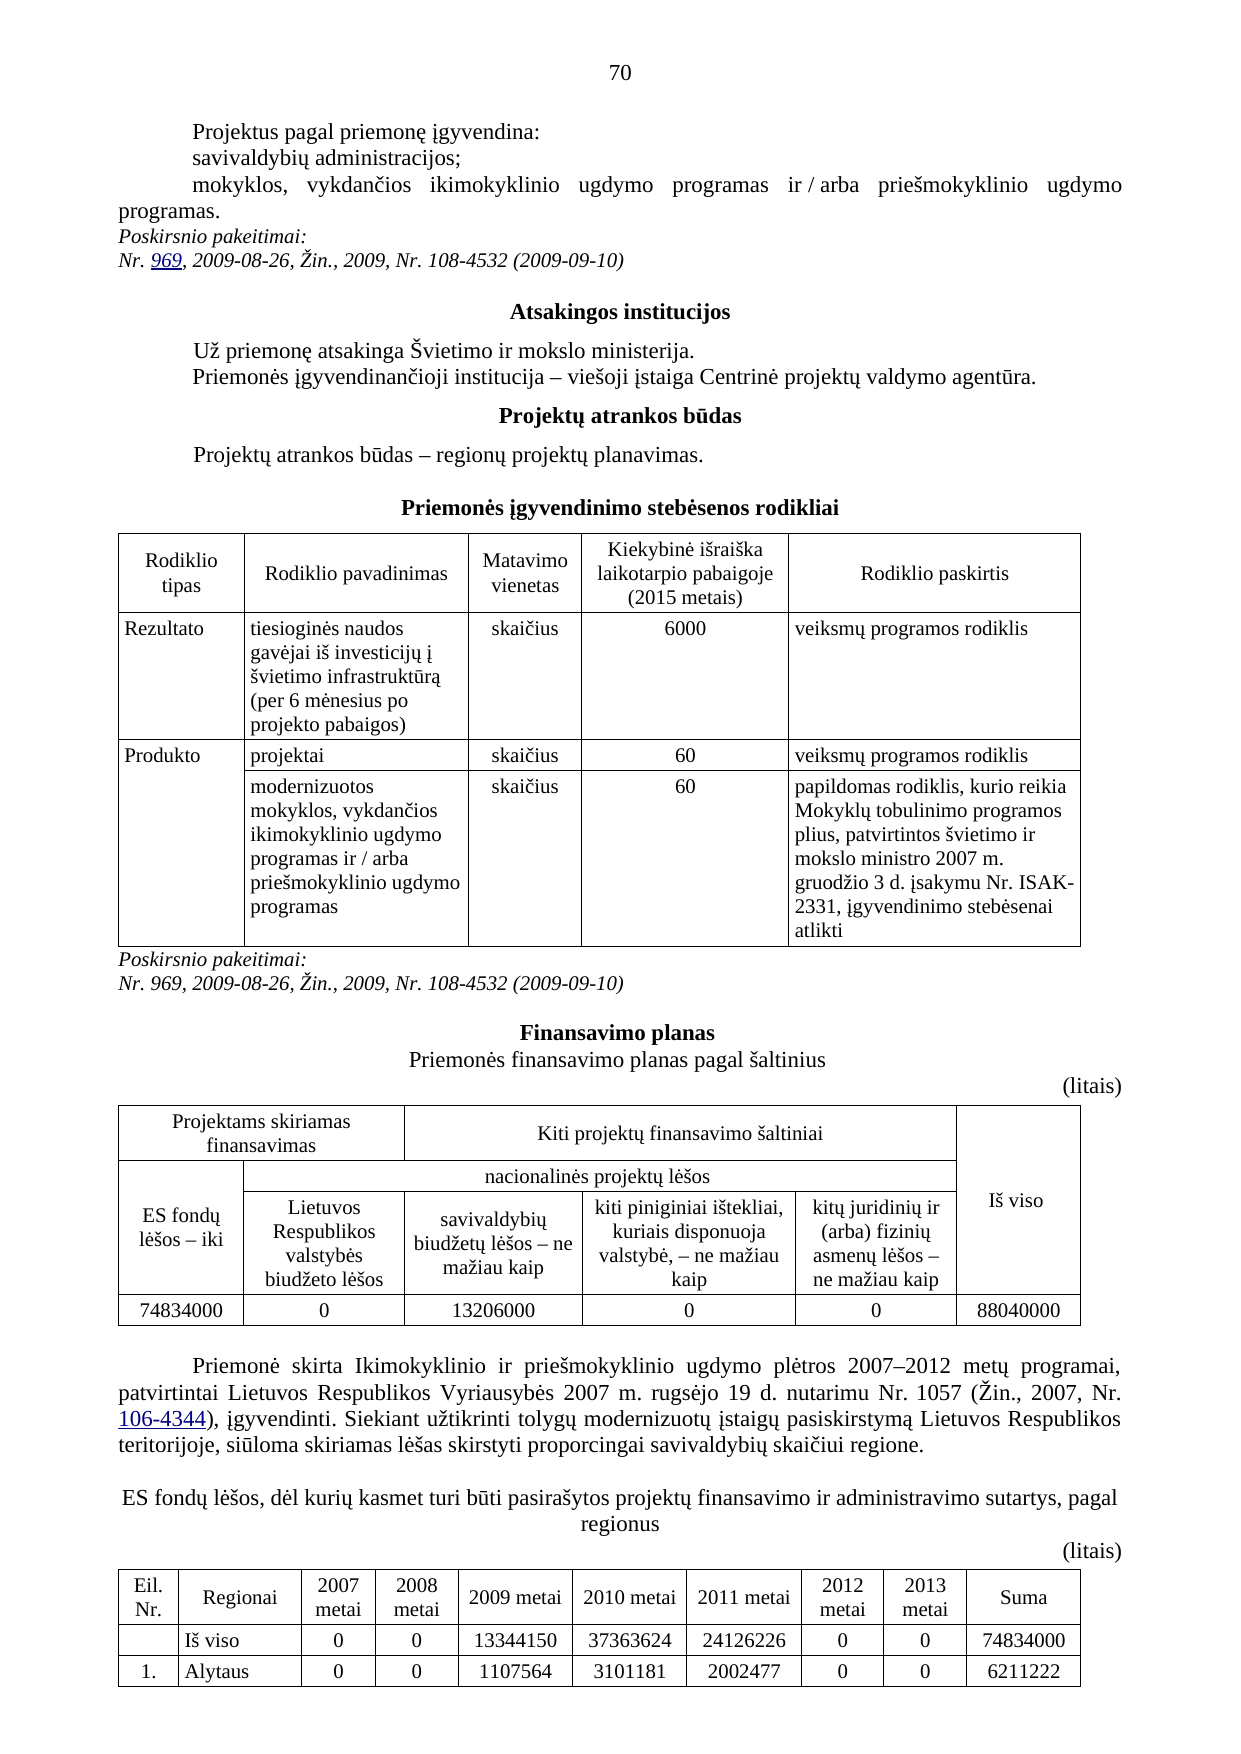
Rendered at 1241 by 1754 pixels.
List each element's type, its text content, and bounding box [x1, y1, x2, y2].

table_cell Rezultato [119, 613, 244, 739]
table_cell 60 [582, 771, 788, 946]
table_cell 0 [884, 1625, 966, 1655]
table_cell 13206000 [405, 1295, 582, 1325]
table_header Regionai [179, 1570, 301, 1624]
text savivaldybių administracijos; [118, 144, 1122, 171]
text Projektus pagal priemonę įgyvendina: [118, 118, 1122, 144]
table_cell 1. [119, 1656, 178, 1686]
table_cell 0 [302, 1625, 375, 1655]
table_cell skaičius [469, 771, 581, 946]
table_cell 1107564 [459, 1656, 572, 1686]
table_cell skaičius [469, 613, 581, 739]
table_cell 0 [583, 1295, 795, 1325]
table_cell nacionalinės projektų lėšos [244, 1161, 956, 1191]
text Nr. 969, 2009-08-26, Žin., 2009, Nr. 108-4532 (2009-09-10) [118, 971, 1122, 995]
table_header Iš viso [957, 1106, 1080, 1294]
text Atsakingos institucijos [118, 298, 1122, 324]
table_cell 74834000 [967, 1625, 1080, 1655]
table_cell skaičius [469, 740, 581, 770]
table_cell 0 [796, 1295, 956, 1325]
table_cell savivaldybių biudžetų lėšos – ne mažiau kaip [405, 1192, 582, 1294]
table_cell Lietuvos Respublikos valstybės biudžeto lėšos [244, 1192, 404, 1294]
table_cell Alytaus [179, 1656, 301, 1686]
table_cell 0 [244, 1295, 404, 1325]
table_cell [119, 1625, 178, 1655]
table_header 2007 metai [302, 1570, 375, 1624]
table_header Projektams skiriamas finansavimas [119, 1106, 404, 1160]
text Projektų atrankos būdas – regionų projektų planavimas. [156, 441, 1122, 467]
table_cell 60 [582, 740, 788, 770]
table_header Rodiklio paskirtis [789, 534, 1080, 612]
table_cell veiksmų programos rodiklis [789, 613, 1080, 739]
text Nr. 969, 2009-08-26, Žin., 2009, Nr. 108-4532 (2009-09-10) [118, 248, 1122, 272]
table_header Matavimo vienetas [469, 534, 581, 612]
text Finansavimo planas [118, 1019, 1122, 1046]
table_header Eil. Nr. [119, 1570, 178, 1624]
table_header Kiti projektų finansavimo šaltiniai [405, 1106, 956, 1160]
table_cell 0 [802, 1625, 883, 1655]
text Priemonės įgyvendinimo stebėsenos rodikliai [118, 494, 1122, 520]
text ES fondų lėšos, dėl kurių kasmet turi būti pasirašytos projektų finansavimo ir administravimo sutartys, pagal regionus [118, 1484, 1122, 1537]
text mokyklos, vykdančios ikimokyklinio ugdymo programas ir / arba priešmokyklinio ugdymo programas. [118, 171, 1122, 223]
table_cell papildomas rodiklis, kurio reikia Mokyklų tobulinimo programos plius, patvirtintos švietimo ir mokslo ministro 2007 m. gruodžio 3 d. įsakymu Nr. ISAK-2331, įgyvendinimo stebėsenai atlikti [789, 771, 1080, 946]
table_cell 0 [884, 1656, 966, 1686]
table_cell kiti piniginiai ištekliai, kuriais disponuoja valstybė, – ne mažiau kaip [583, 1192, 795, 1294]
text Priemonės įgyvendinančioji institucija – viešoji įstaiga Centrinė projektų valdymo agentūra. [118, 363, 1122, 389]
text Už priemonę atsakinga Švietimo ir mokslo ministerija. [118, 337, 1122, 363]
table_header 2013 metai [884, 1570, 966, 1624]
table_header Rodiklio pavadinimas [245, 534, 468, 612]
table_cell 6211222 [967, 1656, 1080, 1686]
table_header 2009 metai [459, 1570, 572, 1624]
table_cell 74834000 [119, 1295, 243, 1325]
table_cell 0 [802, 1656, 883, 1686]
table_cell veiksmų programos rodiklis [789, 740, 1080, 770]
table_header 2010 metai [573, 1570, 686, 1624]
table_cell 3101181 [573, 1656, 686, 1686]
table_cell 24126226 [687, 1625, 801, 1655]
text Projektų atrankos būdas [118, 402, 1122, 428]
text (litais) [118, 1537, 1122, 1563]
text (litais) [118, 1072, 1122, 1098]
table_cell projektai [245, 740, 468, 770]
table_header Suma [967, 1570, 1080, 1624]
table_header 2012 metai [802, 1570, 883, 1624]
table_cell ES fondų lėšos – iki [119, 1161, 243, 1294]
text Poskirsnio pakeitimai: [118, 947, 1122, 971]
table_cell modernizuotos mokyklos, vykdančios ikimokyklinio ugdymo programas ir / arba priešmokyklinio ugdymo programas [245, 771, 468, 946]
table_cell 6000 [582, 613, 788, 739]
table_header 2011 metai [687, 1570, 801, 1624]
table_header 2008 metai [376, 1570, 458, 1624]
table_cell Produkto [119, 740, 244, 946]
table_header Rodiklio tipas [119, 534, 244, 612]
table_cell 13344150 [459, 1625, 572, 1655]
table_cell 2002477 [687, 1656, 801, 1686]
table_cell tiesioginės naudos gavėjai iš investicijų į švietimo infrastruktūrą (per 6 mėnesius po projekto pabaigos) [245, 613, 468, 739]
table_cell kitų juridinių ir (arba) fizinių asmenų lėšos – ne mažiau kaip [796, 1192, 956, 1294]
table_cell 0 [302, 1656, 375, 1686]
table_cell 0 [376, 1656, 458, 1686]
text Priemonės finansavimo planas pagal šaltinius [118, 1046, 1122, 1072]
table_cell 88040000 [957, 1295, 1080, 1325]
text Poskirsnio pakeitimai: [118, 223, 1122, 248]
table_cell 0 [376, 1625, 458, 1655]
table_cell Iš viso [179, 1625, 301, 1655]
text Priemonė skirta Ikimokyklinio ir priešmokyklinio ugdymo plėtros 2007–2012 metų programai, patvirtintai Lietuvos Respublikos Vyriausybės 2007 m. rugsėjo 19 d. nutarimu Nr. 1057 (Žin., 2007, Nr. 106-4344), įgyvendinti. Siekiant užtikrinti tolygų modernizuotų įstaigų pasiskirstymą Lietuvos Respublikos teritorijoje, siūloma skiriamas lėšas skirstyti proporcingai savivaldybių skaičiui regione. [118, 1352, 1122, 1458]
table_header Kiekybinė išraiška laikotarpio pabaigoje (2015 metais) [582, 534, 788, 612]
table_cell 37363624 [573, 1625, 686, 1655]
